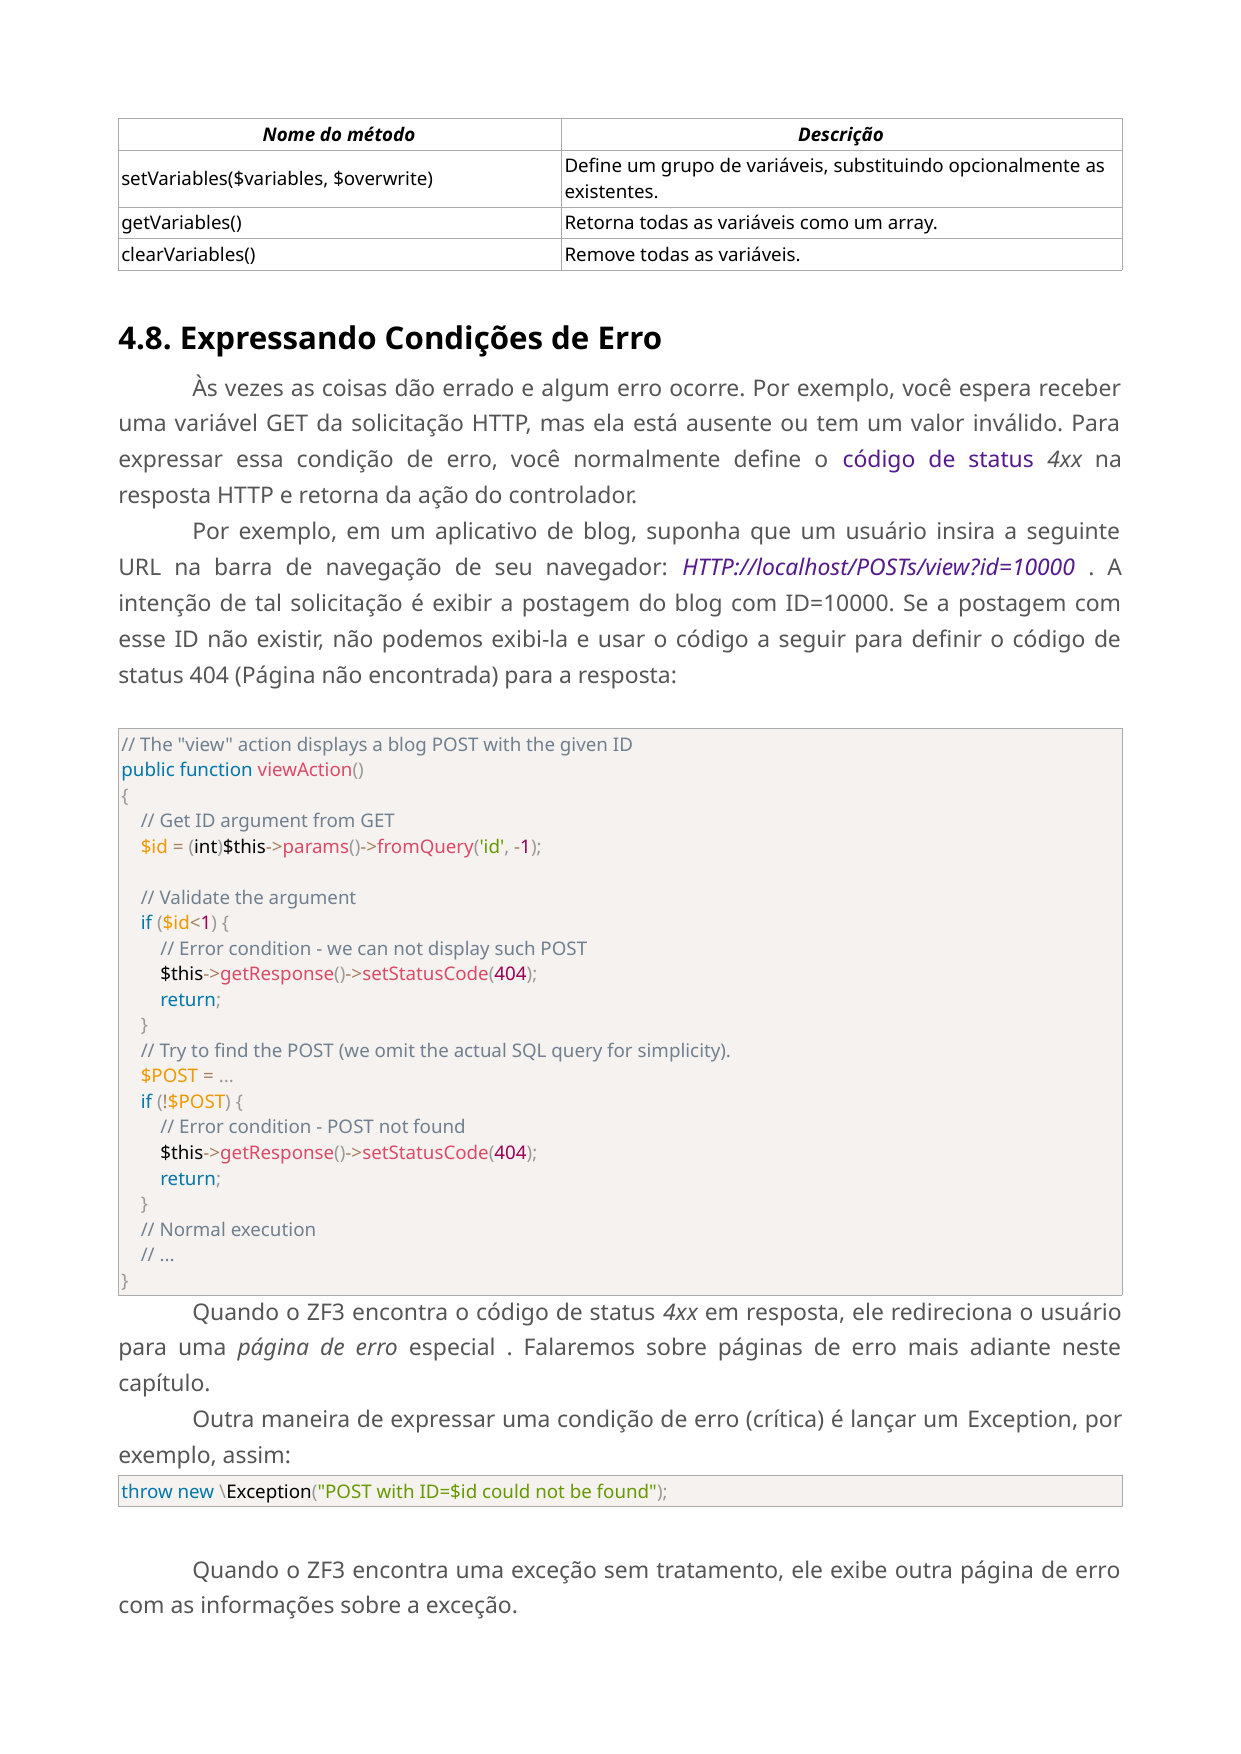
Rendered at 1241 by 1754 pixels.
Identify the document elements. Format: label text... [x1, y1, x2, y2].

text return; [119, 983, 1122, 1009]
text $this->getResponse()->setStatusCode(404); [119, 958, 1122, 983]
table_cell getVariables() [119, 208, 561, 238]
text // The "view" action displays a blog POST with the given ID [119, 729, 1122, 753]
text Quando o ZF3 encontra uma exceção sem tratamento, ele exibe outra página de erro com as informações sobre a exceção. [118, 1553, 1122, 1621]
text // Validate the argument [119, 881, 1122, 907]
text // ... [119, 1238, 1122, 1264]
text public function viewAction() [119, 753, 1122, 779]
text return; [119, 1162, 1122, 1187]
text // Error condition - we can not display such POST [119, 932, 1122, 958]
text } [119, 1187, 1122, 1213]
text // Get ID argument from GET [119, 804, 1122, 830]
text Outra maneira de expressar uma condição de erro (crítica) é lançar um Exception, por exemplo, assim: [118, 1403, 1122, 1470]
text } [119, 1009, 1122, 1034]
subtitle 4.8. Expressando Condições de Erro [118, 316, 1122, 359]
text // Error condition - POST not found [119, 1111, 1122, 1136]
text if ($id<1) { [119, 907, 1122, 932]
text Às vezes as coisas dão errado e algum erro ocorre. Por exemplo, você espera receber uma variável GET da solicitação HTTP, mas ela está ausente ou tem um valor inválido. Para expressar essa condição de erro, você normalmente define o código de status 4xx na resposta HTTP e retorna da ação do controlador. [118, 371, 1122, 511]
text Quando o ZF3 encontra o código de status 4xx em resposta, ele redireciona o usuário para uma página de erro especial . Falaremos sobre páginas de erro mais adiante neste capítulo. [118, 1296, 1122, 1398]
text } [119, 1264, 1122, 1295]
text Por exemplo, em um aplicativo de blog, suponha que um usuário insira a seguinte URL na barra de navegação de seu navegador: HTTP://localhost/POSTs/view?id=10000 . A intenção de tal solicitação é exibir a postagem do blog com ID=10000. Se a postagem com esse ID não existir, não podemos exibi-la e usar o código a seguir para definir o código de status 404 (Página não encontrada) para a resposta: [118, 515, 1122, 690]
table_header Descrição [562, 119, 1122, 149]
table_cell Retorna todas as variáveis como um array. [562, 208, 1122, 238]
text $this->getResponse()->setStatusCode(404); [119, 1136, 1122, 1162]
text throw new \Exception("POST with ID=$id could not be found"); [119, 1476, 1122, 1506]
text $POST = ... [119, 1060, 1122, 1085]
text // Try to find the POST (we omit the actual SQL query for simplicity). [119, 1034, 1122, 1060]
table_cell clearVariables() [119, 239, 561, 269]
table_header Nome do método [119, 119, 561, 149]
table_cell Define um grupo de variáveis, substituindo opcionalmente as existentes. [562, 151, 1122, 207]
text { [119, 779, 1122, 804]
text $id = (int)$this->params()->fromQuery('id', -1); [119, 830, 1122, 856]
table_cell Remove todas as variáveis. [562, 239, 1122, 269]
table_cell setVariables($variables, $overwrite) [119, 151, 561, 207]
text // Normal execution [119, 1213, 1122, 1238]
text if (!$POST) { [119, 1085, 1122, 1111]
